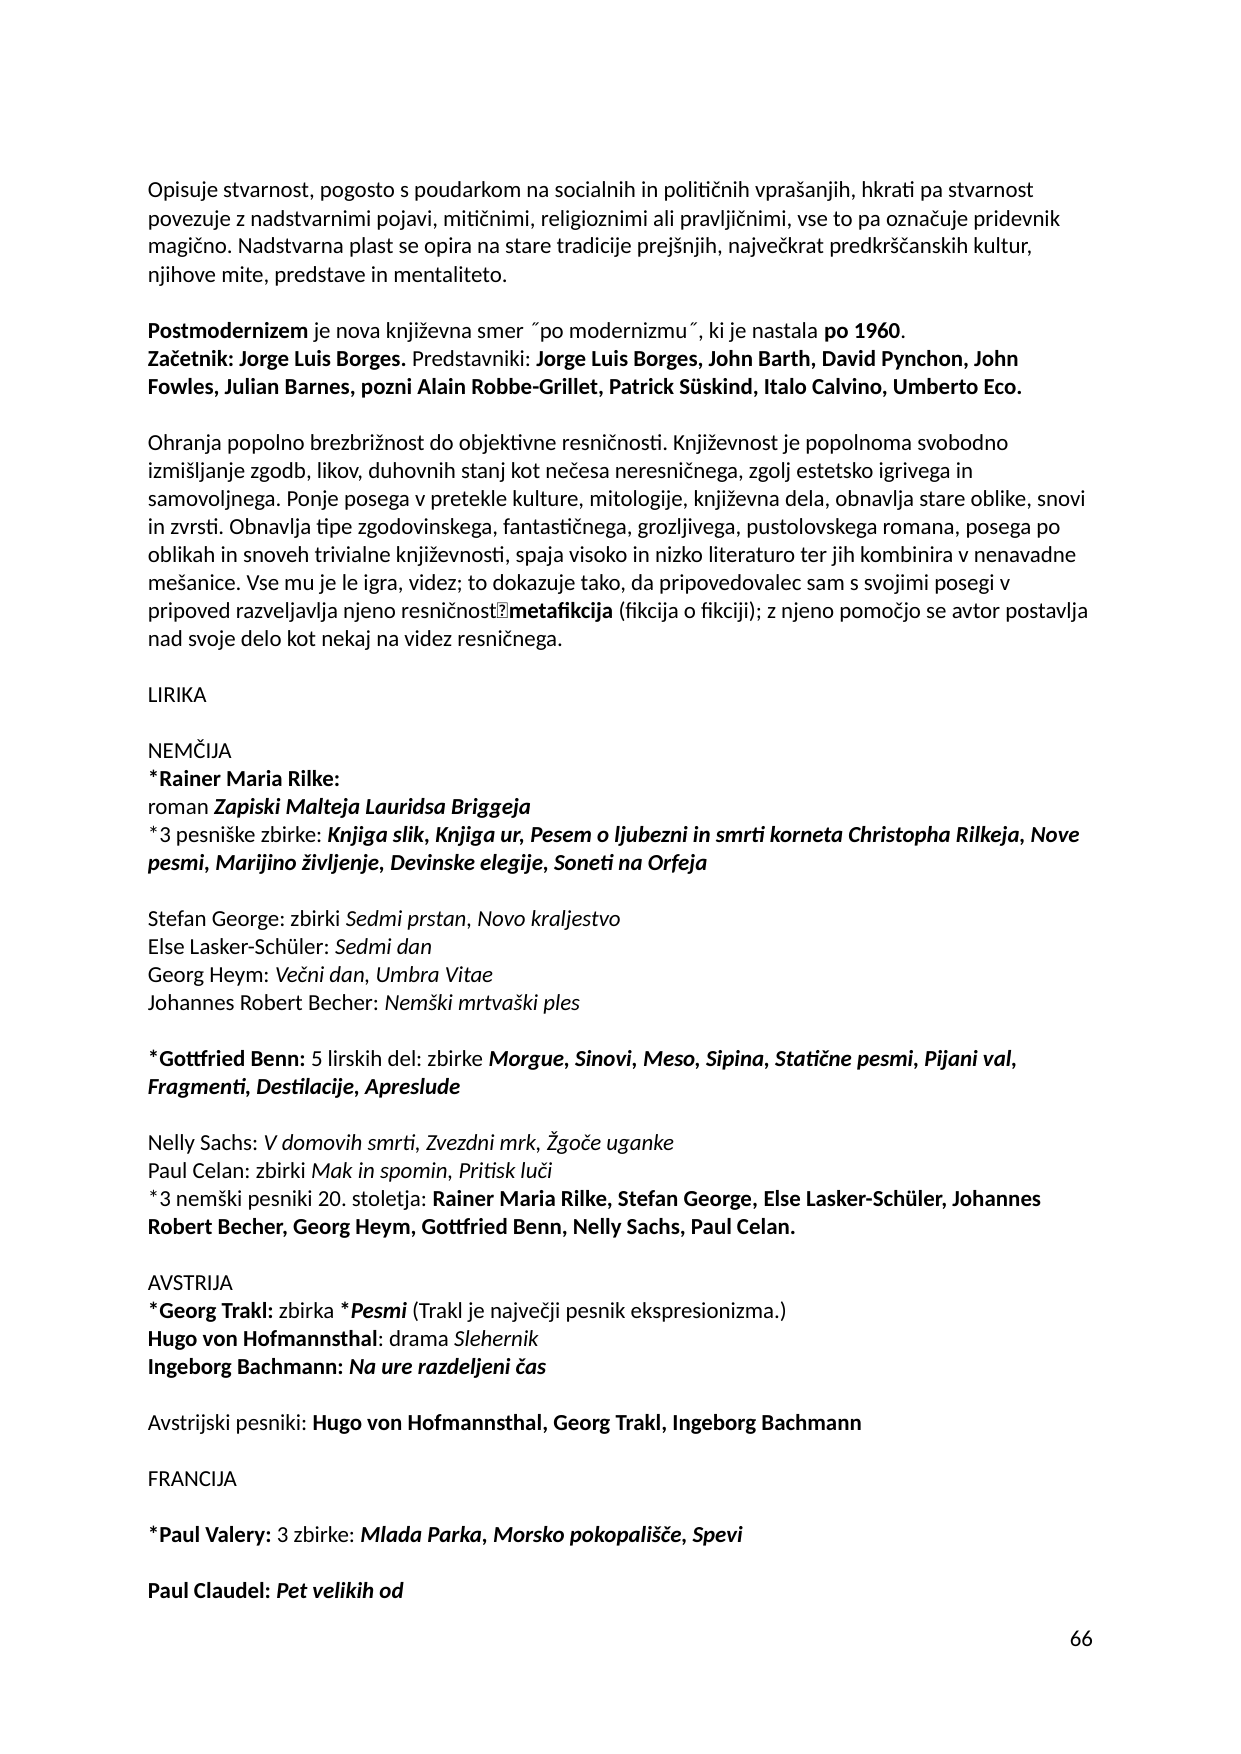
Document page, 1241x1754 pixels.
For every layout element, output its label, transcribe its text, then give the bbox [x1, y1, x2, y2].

text Else Lasker-Schüler: Sedmi dan [148, 932, 1093, 960]
text LIRIKA [148, 680, 1093, 708]
text Johannes Robert Becher: Nemški mrtvaški ples [148, 988, 1093, 1016]
text Ingeborg Bachmann: Na ure razdeljeni čas [148, 1352, 1093, 1381]
text Paul Celan: zbirki Mak in spomin, Pritisk luči [148, 1156, 1093, 1184]
text *Rainer Maria Rilke: [148, 764, 1093, 792]
text AVSTRIJA [148, 1268, 1093, 1296]
text *3 nemški pesniki 20. stoletja: Rainer Maria Rilke, Stefan George, Else Lasker-Schüler, Johannes Robert Becher, Georg Heym, Gottfried Benn, Nelly Sachs, Paul Celan. [148, 1184, 1093, 1240]
text Začetnik: Jorge Luis Borges. Predstavniki: Jorge Luis Borges, John Barth, David Pynchon, John Fowles, Julian Barnes, pozni Alain Robbe-Grillet, Patrick Süskind, Italo Calvino, Umberto Eco. [148, 344, 1093, 400]
text Hugo von Hofmannsthal: drama Slehernik [148, 1324, 1093, 1352]
text Paul Claudel: Pet velikih od [148, 1577, 1093, 1605]
text Stefan George: zbirki Sedmi prstan, Novo kraljestvo [148, 904, 1093, 932]
text NEMČIJA [148, 736, 1093, 764]
text Opisuje stvarnost, pogosto s poudarkom na socialnih in političnih vprašanjih, hkrati pa stvarnost povezuje z nadstvarnimi pojavi, mitičnimi, religioznimi ali pravljičnimi, vse to pa označuje pridevnik magično. Nadstvarna plast se opira na stare tradicije prejšnjih, največkrat predkrščanskih kultur, njihove mite, predstave in mentaliteto. [148, 176, 1093, 288]
text FRANCIJA [148, 1464, 1093, 1493]
text *3 pesniške zbirke: Knjiga slik, Knjiga ur, Pesem o ljubezni in smrti korneta Christopha Rilkeja, Nove pesmi, Marijino življenje, Devinske elegije, Soneti na Orfeja [148, 820, 1093, 876]
text Avstrijski pesniki: Hugo von Hofmannsthal, Georg Trakl, Ingeborg Bachmann [148, 1408, 1093, 1437]
text Postmodernizem je nova književna smer ˝po modernizmu˝, ki je nastala po 1960. [148, 316, 1093, 344]
text *Paul Valery: 3 zbirke: Mlada Parka, Morsko pokopališče, Spevi [148, 1521, 1093, 1549]
text Georg Heym: Večni dan, Umbra Vitae [148, 960, 1093, 988]
text *Gottfried Benn: 5 lirskih del: zbirke Morgue, Sinovi, Meso, Sipina, Statične pesmi, Pijani val, Fragmenti, Destilacije, Apreslude [148, 1044, 1093, 1100]
text roman Zapiski Malteja Lauridsa Briggeja [148, 792, 1093, 820]
text Nelly Sachs: V domovih smrti, Zvezdni mrk, Žgoče uganke [148, 1128, 1093, 1156]
text Ohranja popolno brezbrižnost do objektivne resničnosti. Književnost je popolnoma svobodno izmišljanje zgodb, likov, duhovnih stanj kot nečesa neresničnega, zgolj estetsko igrivega in samovoljnega. Ponje posega v pretekle kulture, mitologije, književna dela, obnavlja stare oblike, snovi in zvrsti. Obnavlja tipe zgodovinskega, fantastičnega, grozljivega, pustolovskega romana, posega po oblikah in snoveh trivialne književnosti, spaja visoko in nizko literaturo ter jih kombinira v nenavadne mešanice. Vse mu je le igra, videz; to dokazuje tako, da pripovedovalec sam s svojimi posegi v pripoved razveljavlja njeno resničnostmetafikcija (fikcija o fikciji); z njeno pomočjo se avtor postavlja nad svoje delo kot nekaj na videz resničnega. [148, 428, 1093, 652]
text *Georg Trakl: zbirka *Pesmi (Trakl je največji pesnik ekspresionizma.) [148, 1296, 1093, 1324]
